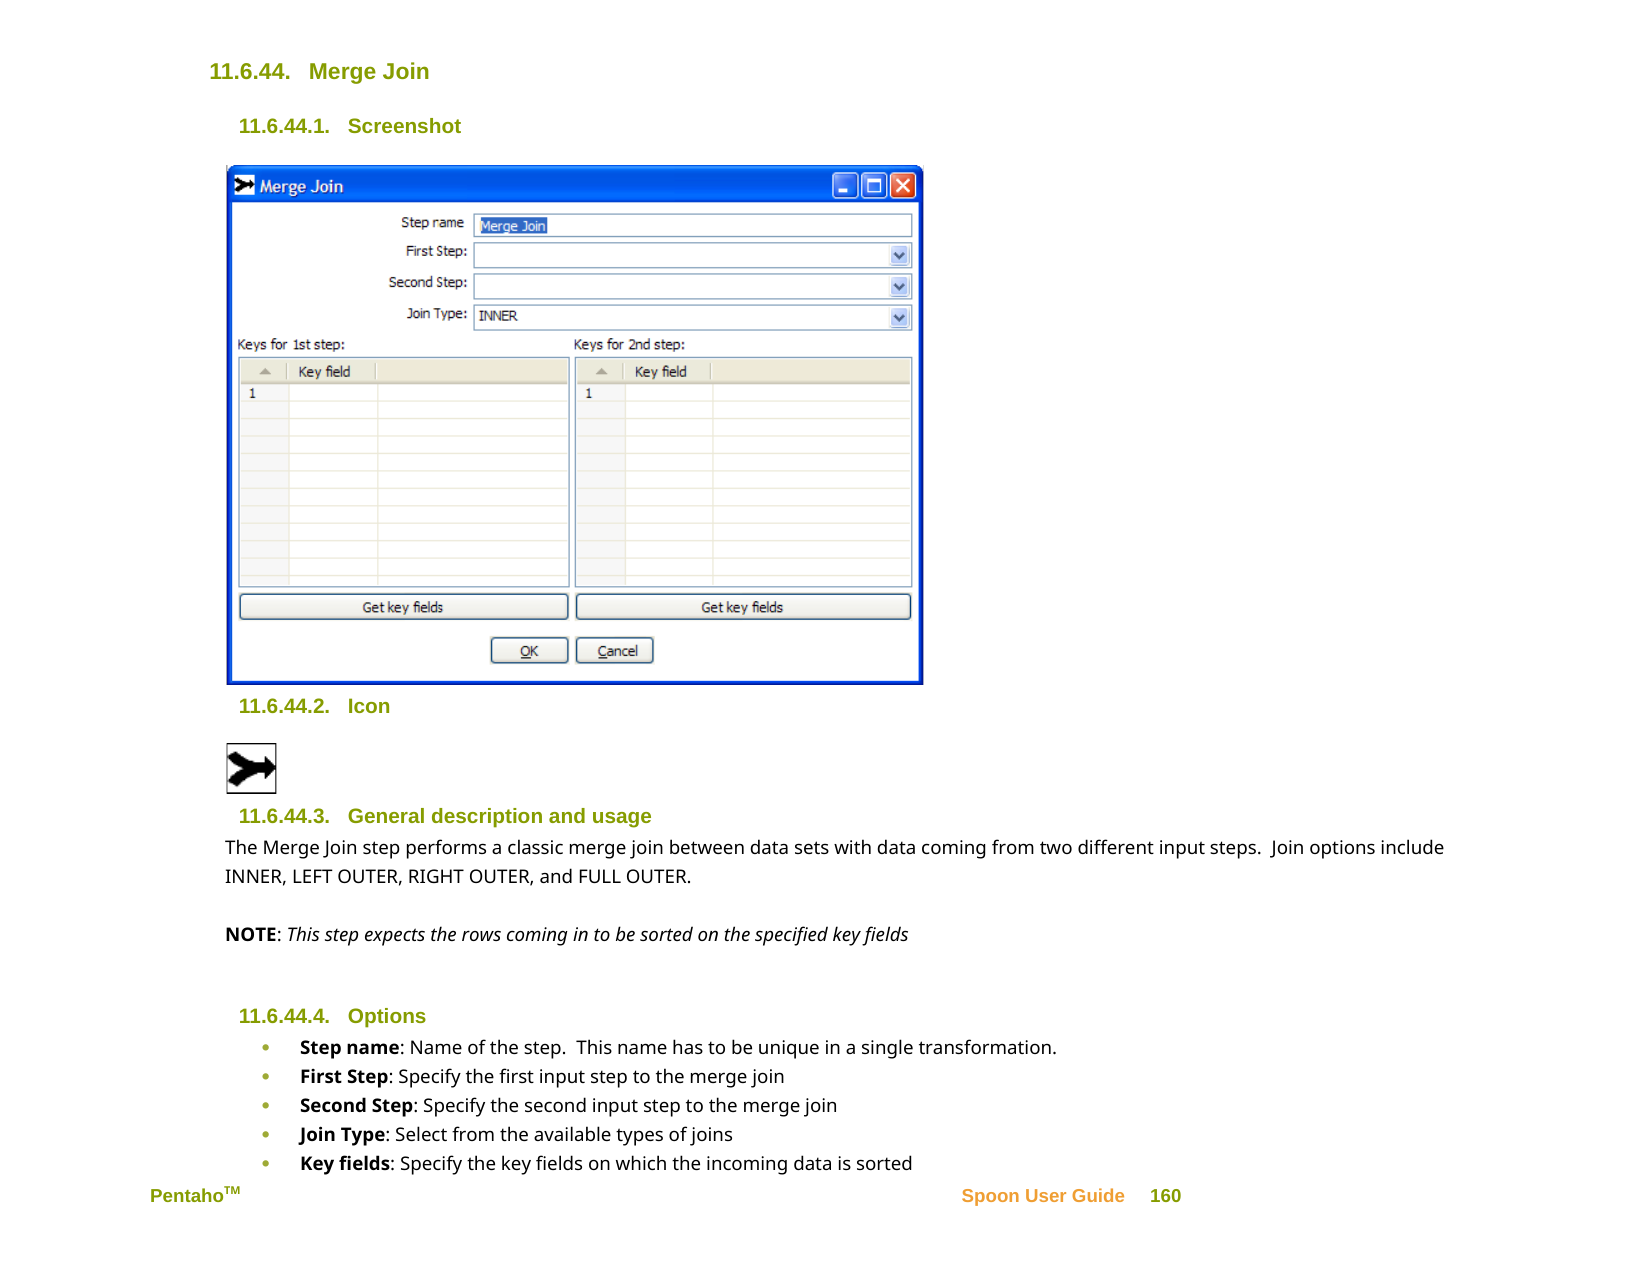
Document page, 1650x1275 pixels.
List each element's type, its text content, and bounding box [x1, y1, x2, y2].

list Step name: Name of the step. This name has to be unique in a single transformation. [262, 1031, 1500, 1060]
text The Merge Join step performs a classic merge join between data sets with data coming from two different input steps. Join options include INNER, LEFT OUTER, RIGHT OUTER, and FULL OUTER. [225, 831, 1500, 889]
subtitle Screenshot [239, 106, 1500, 141]
text NOTE: This step expects the rows coming in to be sorted on the specified key fields [225, 918, 1500, 947]
list Second Step: Specify the second input step to the merge join [262, 1089, 1500, 1118]
picture [226, 743, 277, 794]
subtitle General description and usage [239, 739, 1500, 830]
list Join Type: Select from the available types of joins [262, 1118, 1500, 1147]
list Key fields: Specify the key fields on which the incoming data is sorted [262, 1147, 1500, 1177]
subtitle Merge Join [209, 52, 1500, 87]
subtitle Options [239, 995, 1500, 1030]
list First Step: Specify the first input step to the merge join [262, 1060, 1500, 1089]
subtitle Icon [239, 159, 1500, 721]
